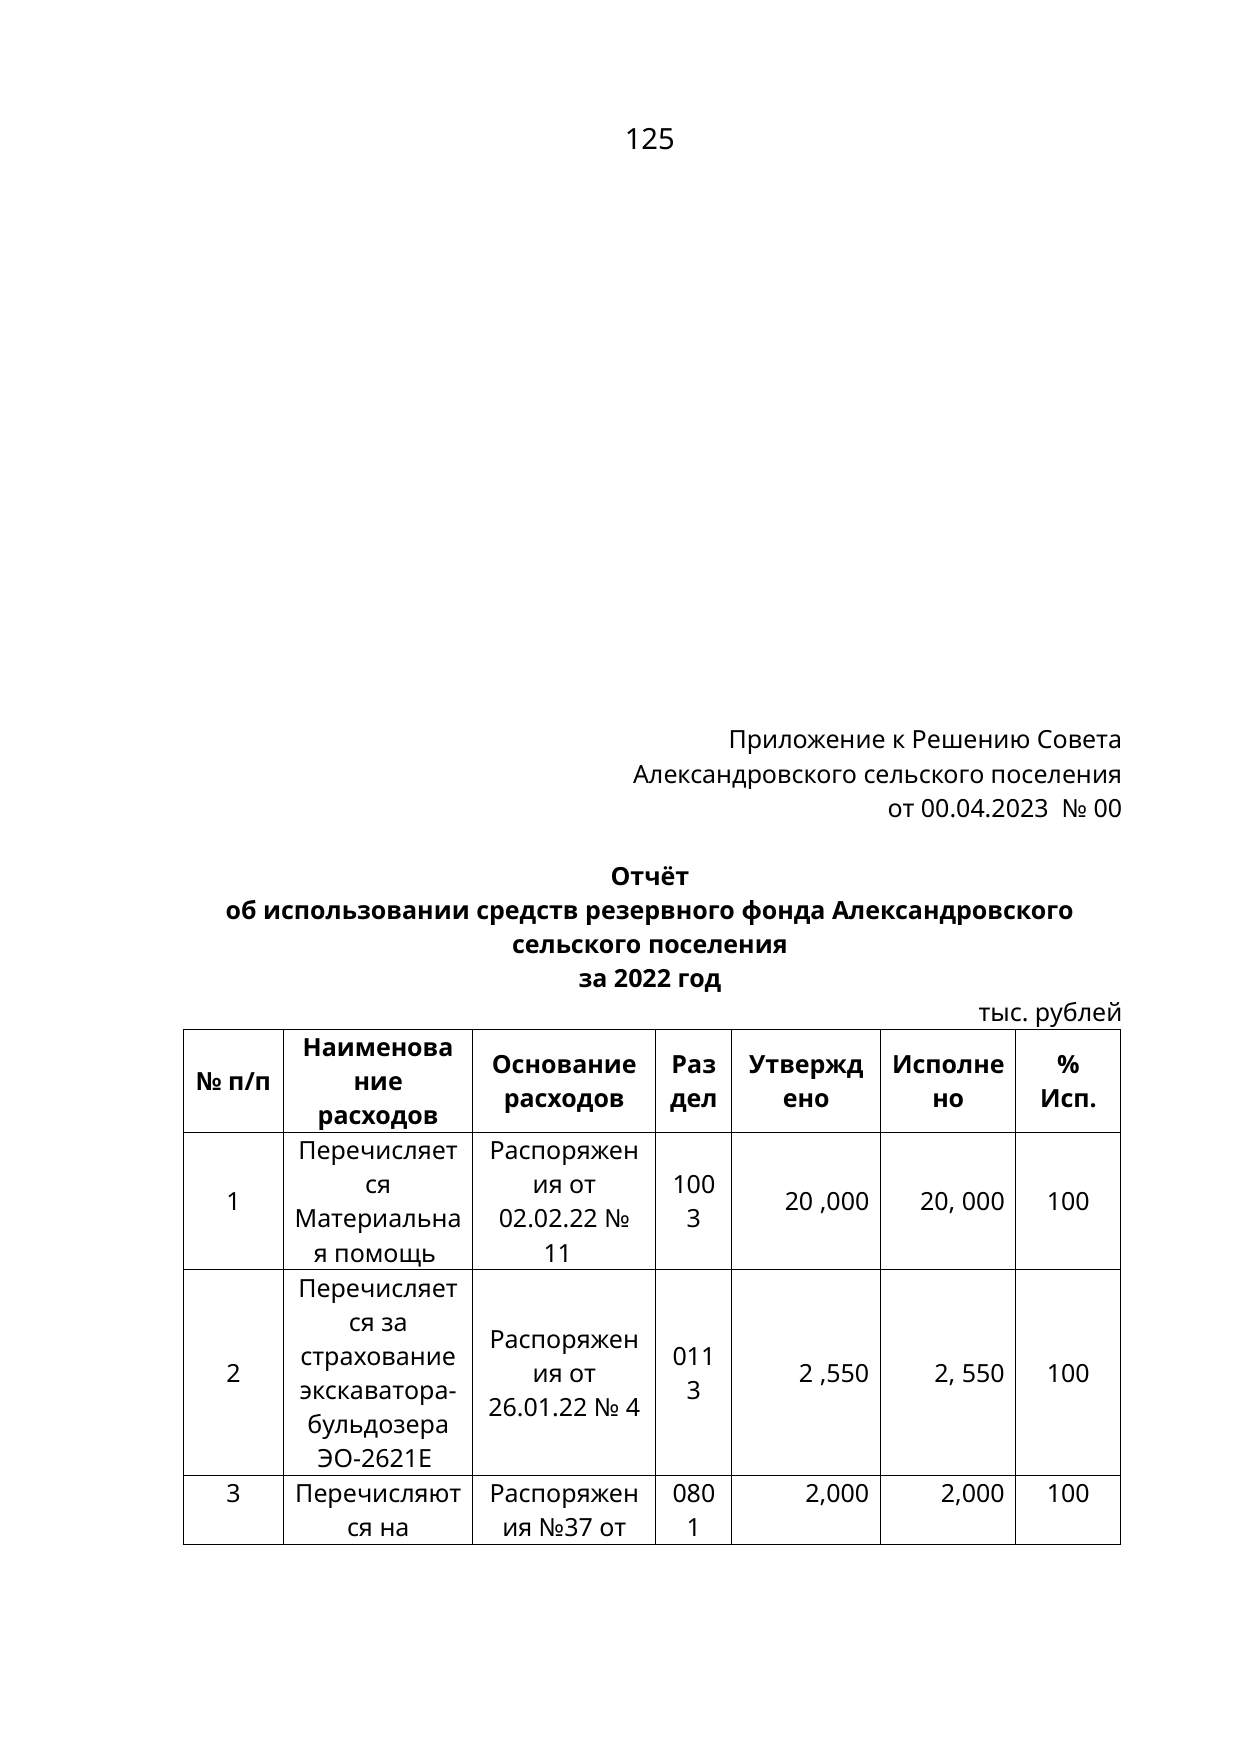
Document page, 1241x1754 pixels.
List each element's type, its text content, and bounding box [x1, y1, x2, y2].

text об использовании средств резервного фонда Александровского сельского поселения [177, 892, 1122, 961]
table_cell Распоряжения от 02.02.22 № 11 [473, 1133, 655, 1269]
table_cell 100 [1016, 1476, 1120, 1544]
text Александровского сельского поселения [215, 756, 1122, 790]
text тыс. рублей [177, 995, 1122, 1029]
table_cell 100 [1016, 1270, 1120, 1475]
table_cell Перечисляется Материальная помощь [284, 1133, 472, 1269]
text Приложение к Решению Совета [177, 722, 1122, 756]
table_cell Перечисляется за страхование экскаватора-бульдозера ЭО-2621Е [284, 1270, 472, 1475]
table_cell 0801 [656, 1476, 731, 1544]
table_header Исполнено [881, 1030, 1015, 1132]
table_cell 2, 550 [881, 1270, 1015, 1475]
table_header Утверждено [732, 1030, 880, 1132]
text за 2022 год [177, 961, 1122, 995]
table_cell 2,000 [881, 1476, 1015, 1544]
table_cell 1003 [656, 1133, 731, 1269]
table_header % Исп. [1016, 1030, 1120, 1132]
table_cell 2,000 [732, 1476, 880, 1544]
table_cell 3 [184, 1476, 283, 1544]
table_header Раздел [656, 1030, 731, 1132]
table_cell Перечисляются на [284, 1476, 472, 1544]
table_cell Распоряжения №37 от [473, 1476, 655, 1544]
table_cell Распоряжения от 26.01.22 № 4 [473, 1270, 655, 1475]
text от 00.04.2023 № 00 [215, 790, 1122, 824]
table_cell 1 [184, 1133, 283, 1269]
table_cell 2 [184, 1270, 283, 1475]
table_header Основание расходов [473, 1030, 655, 1132]
table_header Наименование расходов [284, 1030, 472, 1132]
table_cell 0113 [656, 1270, 731, 1475]
text Отчёт [177, 858, 1122, 892]
table_cell 20 ,000 [732, 1133, 880, 1269]
table_cell 2 ,550 [732, 1270, 880, 1475]
table_cell 100 [1016, 1133, 1120, 1269]
table_cell 20, 000 [881, 1133, 1015, 1269]
table_header № п/п [184, 1030, 283, 1132]
